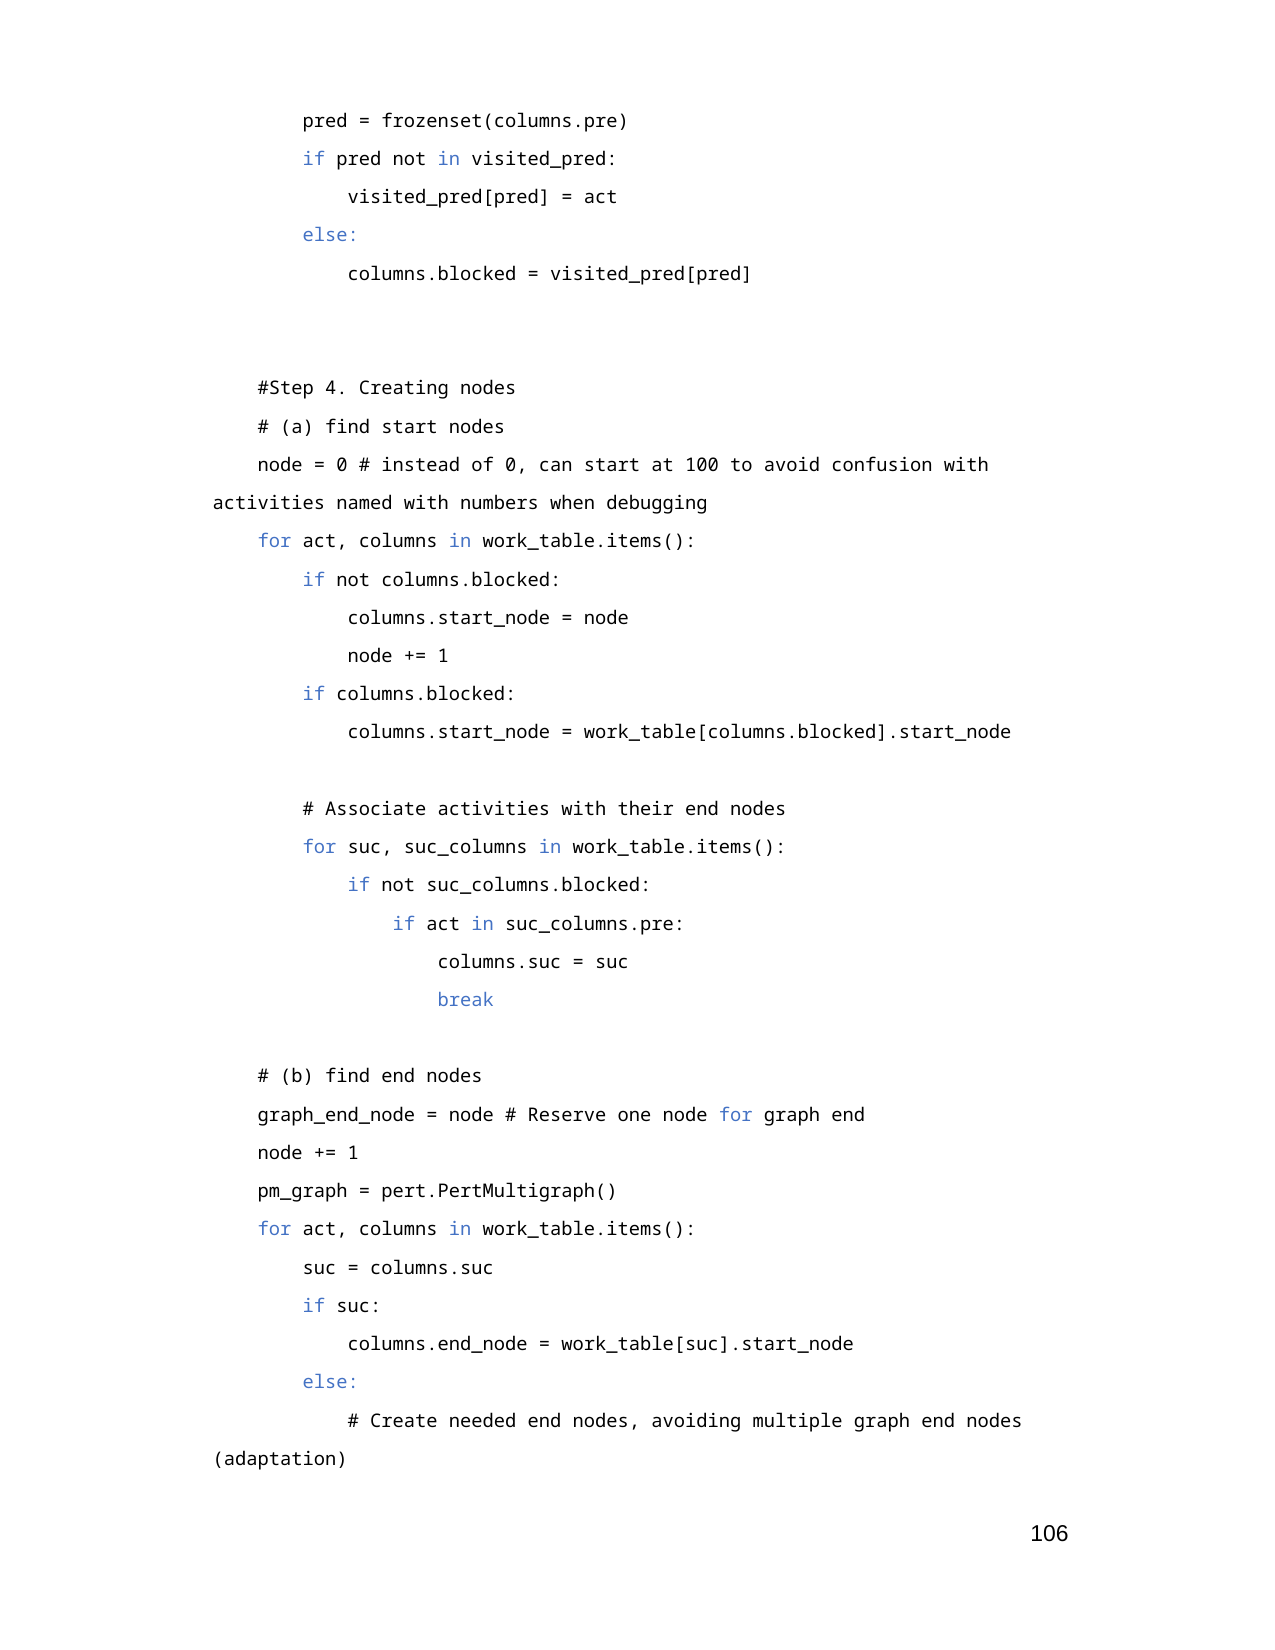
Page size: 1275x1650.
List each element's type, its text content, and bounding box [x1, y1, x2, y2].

table_header pred = frozenset(columns.pre) if pred not in visited_pred: visited_pred[pred] = act else: columns.blocked = visited_pred[pred] #Step 4. Creating nodes # (a) find start nodes node = 0 # instead of 0, can start at 100 to avoid confusion with activities named with numbers when debugging for act, columns in work_table.items(): if not columns.blocked: columns.start_node = node node += 1 if columns.blocked: columns.start_node = work_table[columns.blocked].start_node # Associate activities with their end nodes for suc, suc_columns in work_table.items(): if not suc_columns.blocked: if act in suc_columns.pre: columns.suc = suc break # (b) find end nodes graph_end_node = node # Reserve one node for graph end node += 1 pm_graph = pert.PertMultigraph() for act, columns in work_table.items(): suc = columns.suc if suc: columns.end_node = work_table[suc].start_node else: # Create needed end nodes, avoiding multiple graph end nodes (adaptation) [207, 101, 1078, 1487]
